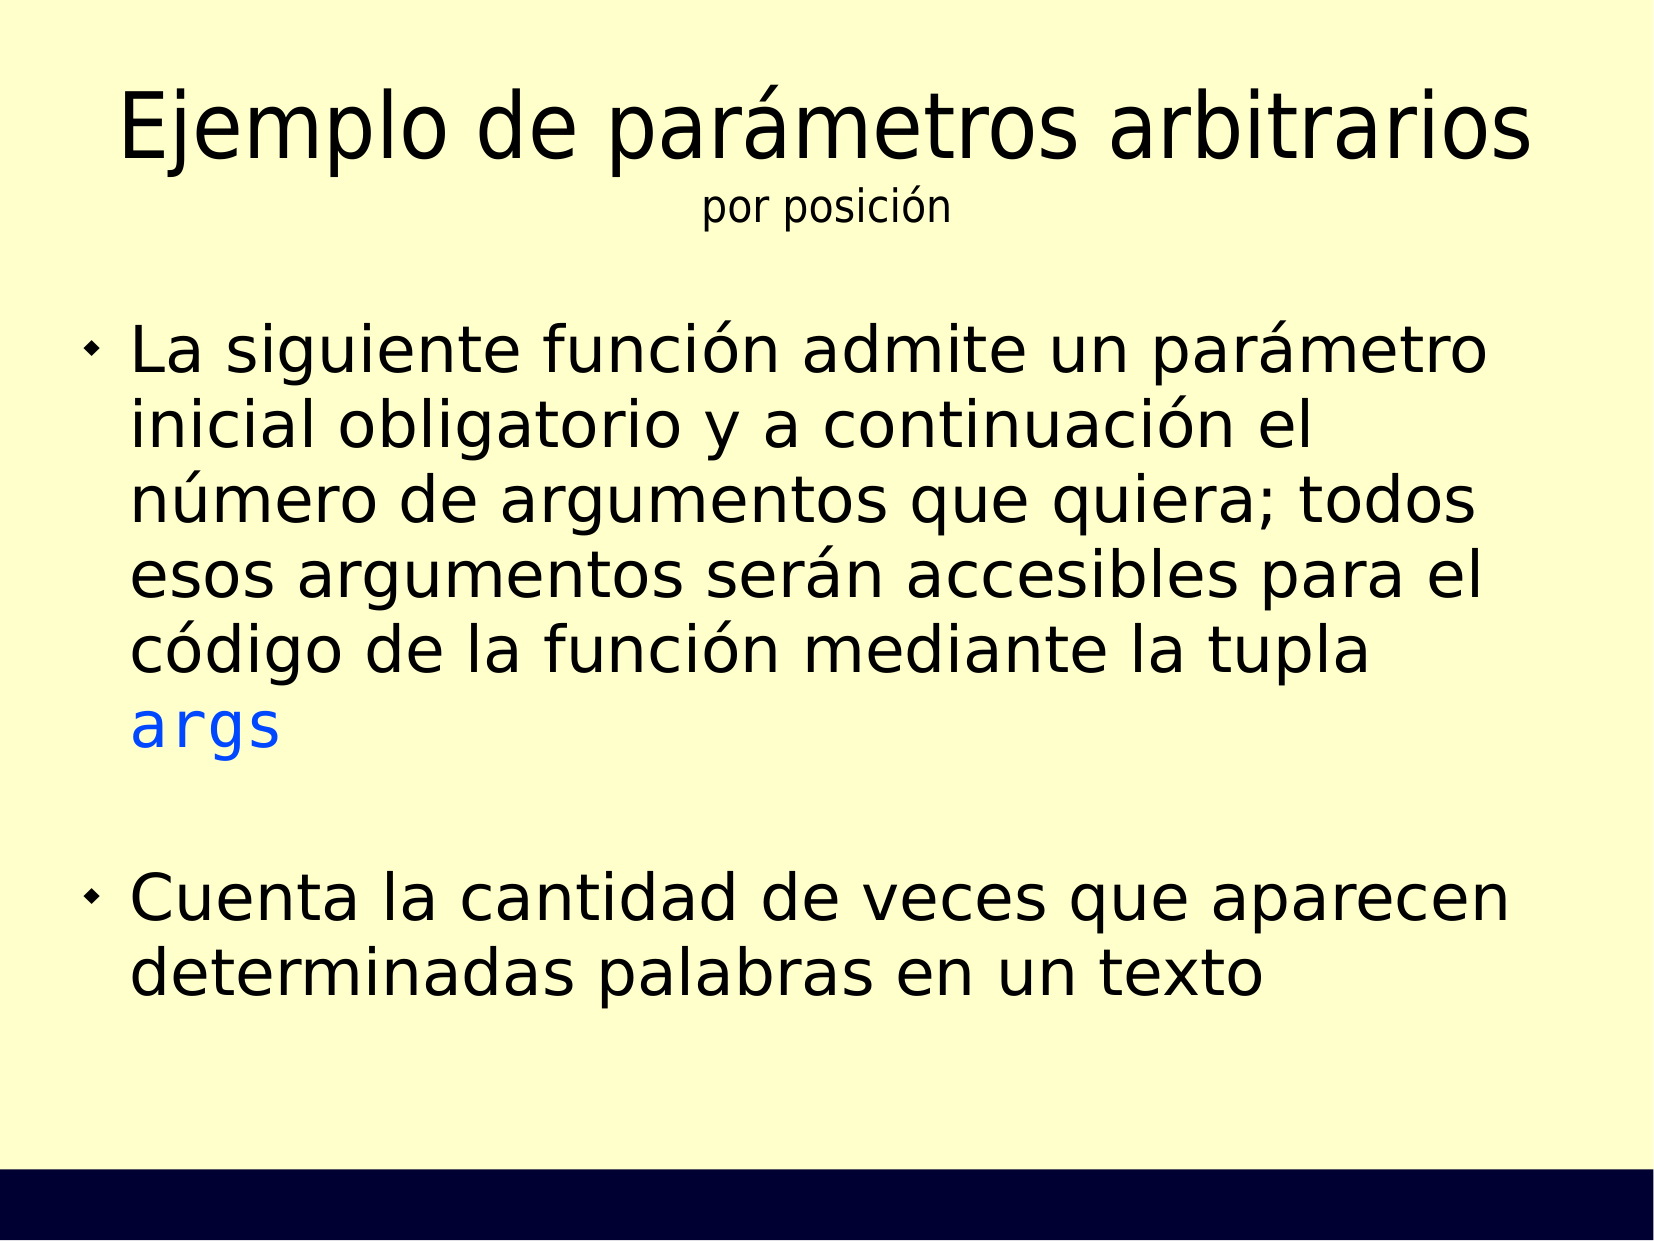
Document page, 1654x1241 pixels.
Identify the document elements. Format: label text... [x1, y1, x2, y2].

title Ejemplo de parámetros arbitrarios por posición [82, 49, 1571, 257]
list La siguiente función admite un parámetro inicial obligatorio y a continuación el número de argumentos que quiera; todos esos argumentos serán accesibles para el código de la función mediante la tupla args Cuenta la cantidad de veces que aparecen determinadas palabras en un texto [68, 271, 1524, 1052]
